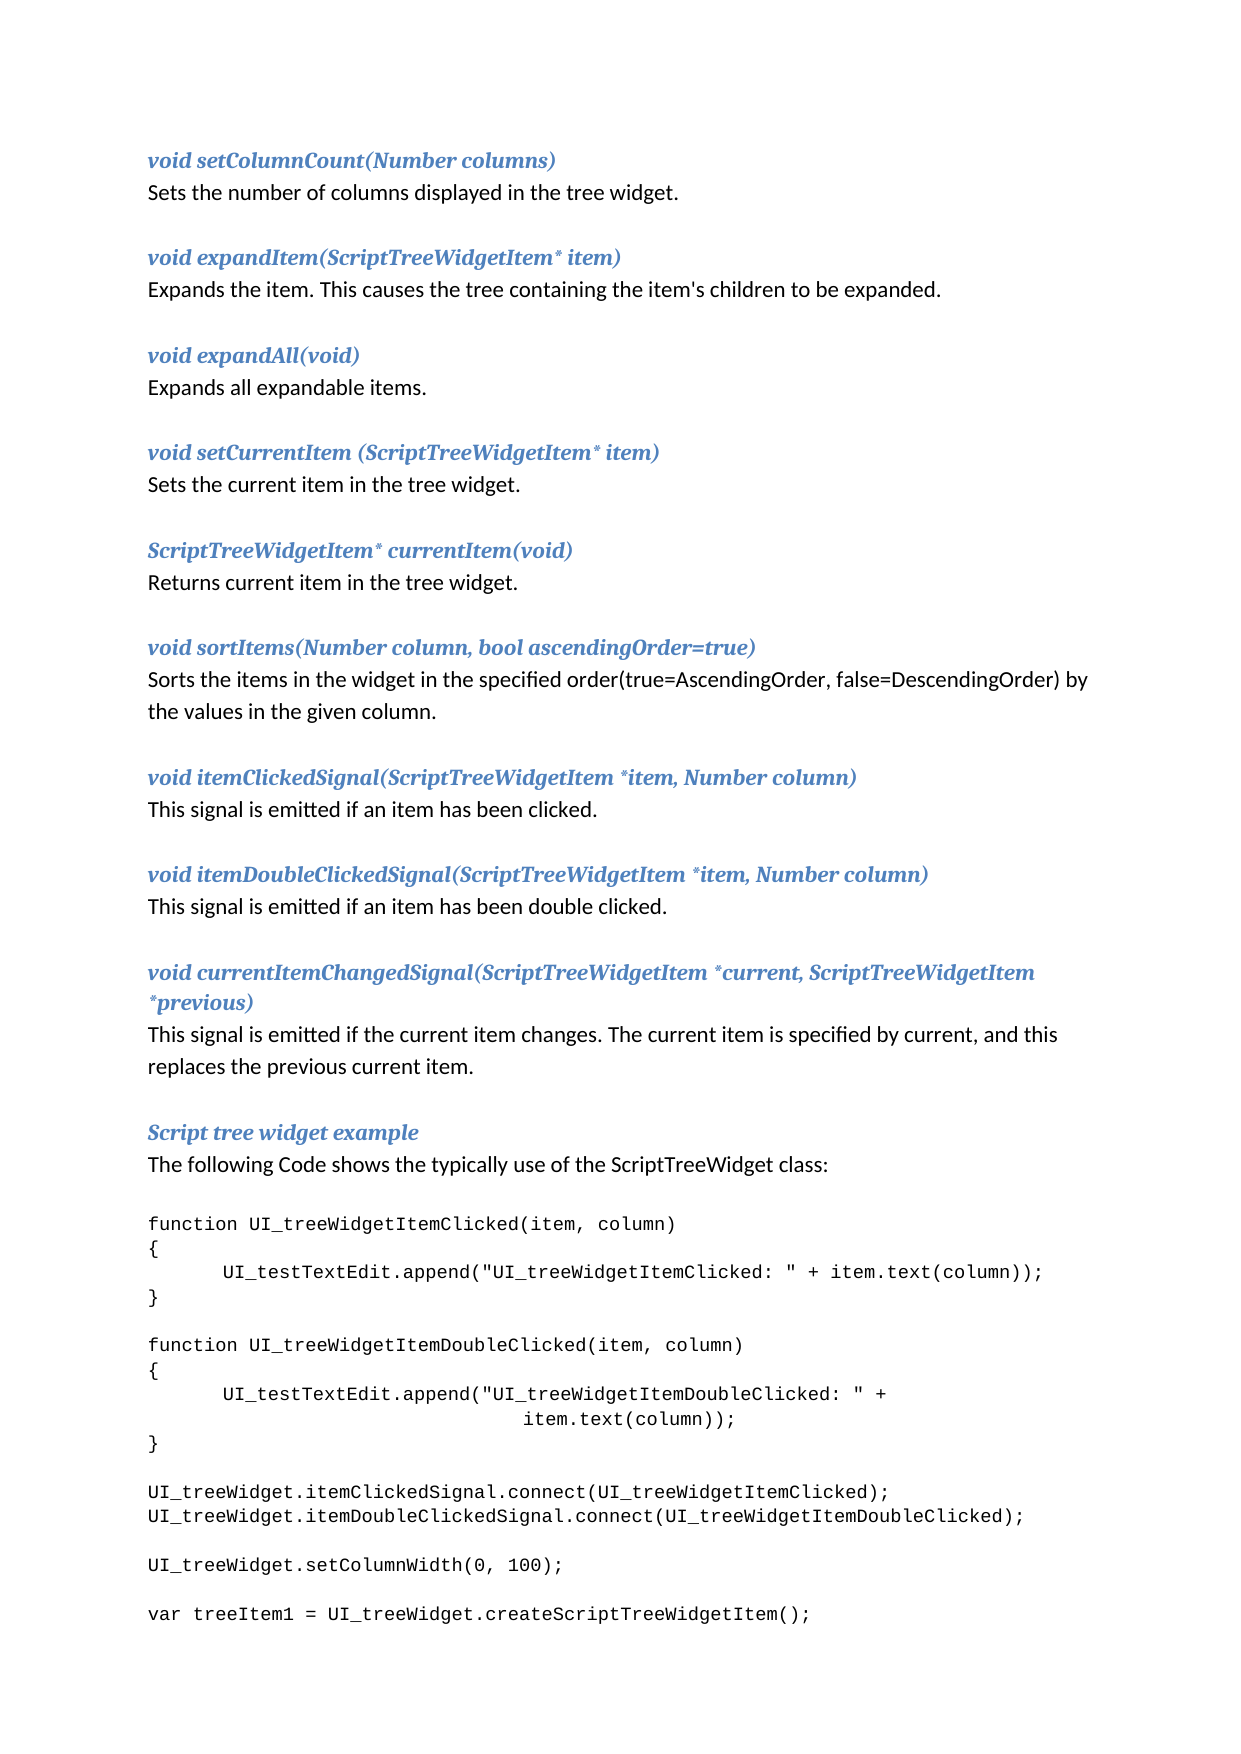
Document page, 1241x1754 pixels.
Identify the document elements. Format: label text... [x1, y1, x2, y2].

text } [148, 1434, 1093, 1455]
text Expands all expandable items. [148, 373, 1093, 401]
text } [148, 1287, 1093, 1309]
subtitle void itemDoubleClickedSignal(ScriptTreeWidgetItem *item, Number column) [148, 862, 1093, 889]
text UI_treeWidget.setColumnWidth(0, 100); [148, 1556, 1093, 1577]
text function UI_treeWidgetItemDoubleClicked(item, column) [148, 1336, 1093, 1357]
text Sets the current item in the tree widget. [148, 470, 1093, 498]
text { [148, 1239, 1093, 1260]
text This signal is emitted if an item has been clicked. [148, 795, 1093, 823]
subtitle void expandAll(void) [148, 343, 1093, 369]
text var treeItem1 = UI_treeWidget.createScriptTreeWidgetItem(); [148, 1604, 1093, 1626]
subtitle void setColumnCount(Number columns) [148, 148, 1093, 174]
text Sorts the items in the widget in the specified order(true=AscendingOrder, false=DescendingOrder) by the values in the given column. [148, 665, 1093, 726]
text { [148, 1361, 1093, 1382]
subtitle ScriptTreeWidgetItem* currentItem(void) [148, 538, 1093, 564]
text UI_testTextEdit.append("UI_treeWidgetItemDoubleClicked: " + item.text(column)); [148, 1385, 1093, 1431]
text function UI_treeWidgetItemClicked(item, column) [148, 1214, 1093, 1236]
subtitle void expandItem(ScriptTreeWidgetItem* item) [148, 245, 1093, 271]
text The following Code shows the typically use of the ScriptTreeWidget class: [148, 1150, 1093, 1178]
text UI_treeWidget.itemDoubleClickedSignal.connect(UI_treeWidgetItemDoubleClicked); [148, 1507, 1093, 1528]
text UI_testTextEdit.append("UI_treeWidgetItemClicked: " + item.text(column)); [148, 1263, 1093, 1284]
subtitle Script tree widget example [148, 1120, 1093, 1146]
subtitle void setCurrentItem (ScriptTreeWidgetItem* item) [148, 440, 1093, 466]
text UI_treeWidget.itemClickedSignal.connect(UI_treeWidgetItemClicked); [148, 1482, 1093, 1504]
text This signal is emitted if an item has been double clicked. [148, 892, 1093, 921]
text Sets the number of columns displayed in the tree widget. [148, 178, 1093, 206]
text Returns current item in the tree widget. [148, 568, 1093, 596]
subtitle void itemClickedSignal(ScriptTreeWidgetItem *item, Number column) [148, 765, 1093, 791]
subtitle void sortItems(Number column, bool ascendingOrder=true) [148, 635, 1093, 661]
text Expands the item. This causes the tree containing the item's children to be expanded. [148, 275, 1093, 303]
subtitle void currentItemChangedSignal(ScriptTreeWidgetItem *current, ScriptTreeWidgetItem *previous) [148, 960, 1093, 1016]
text This signal is emitted if the current item changes. The current item is specified by current, and this replaces the previous current item. [148, 1020, 1093, 1080]
